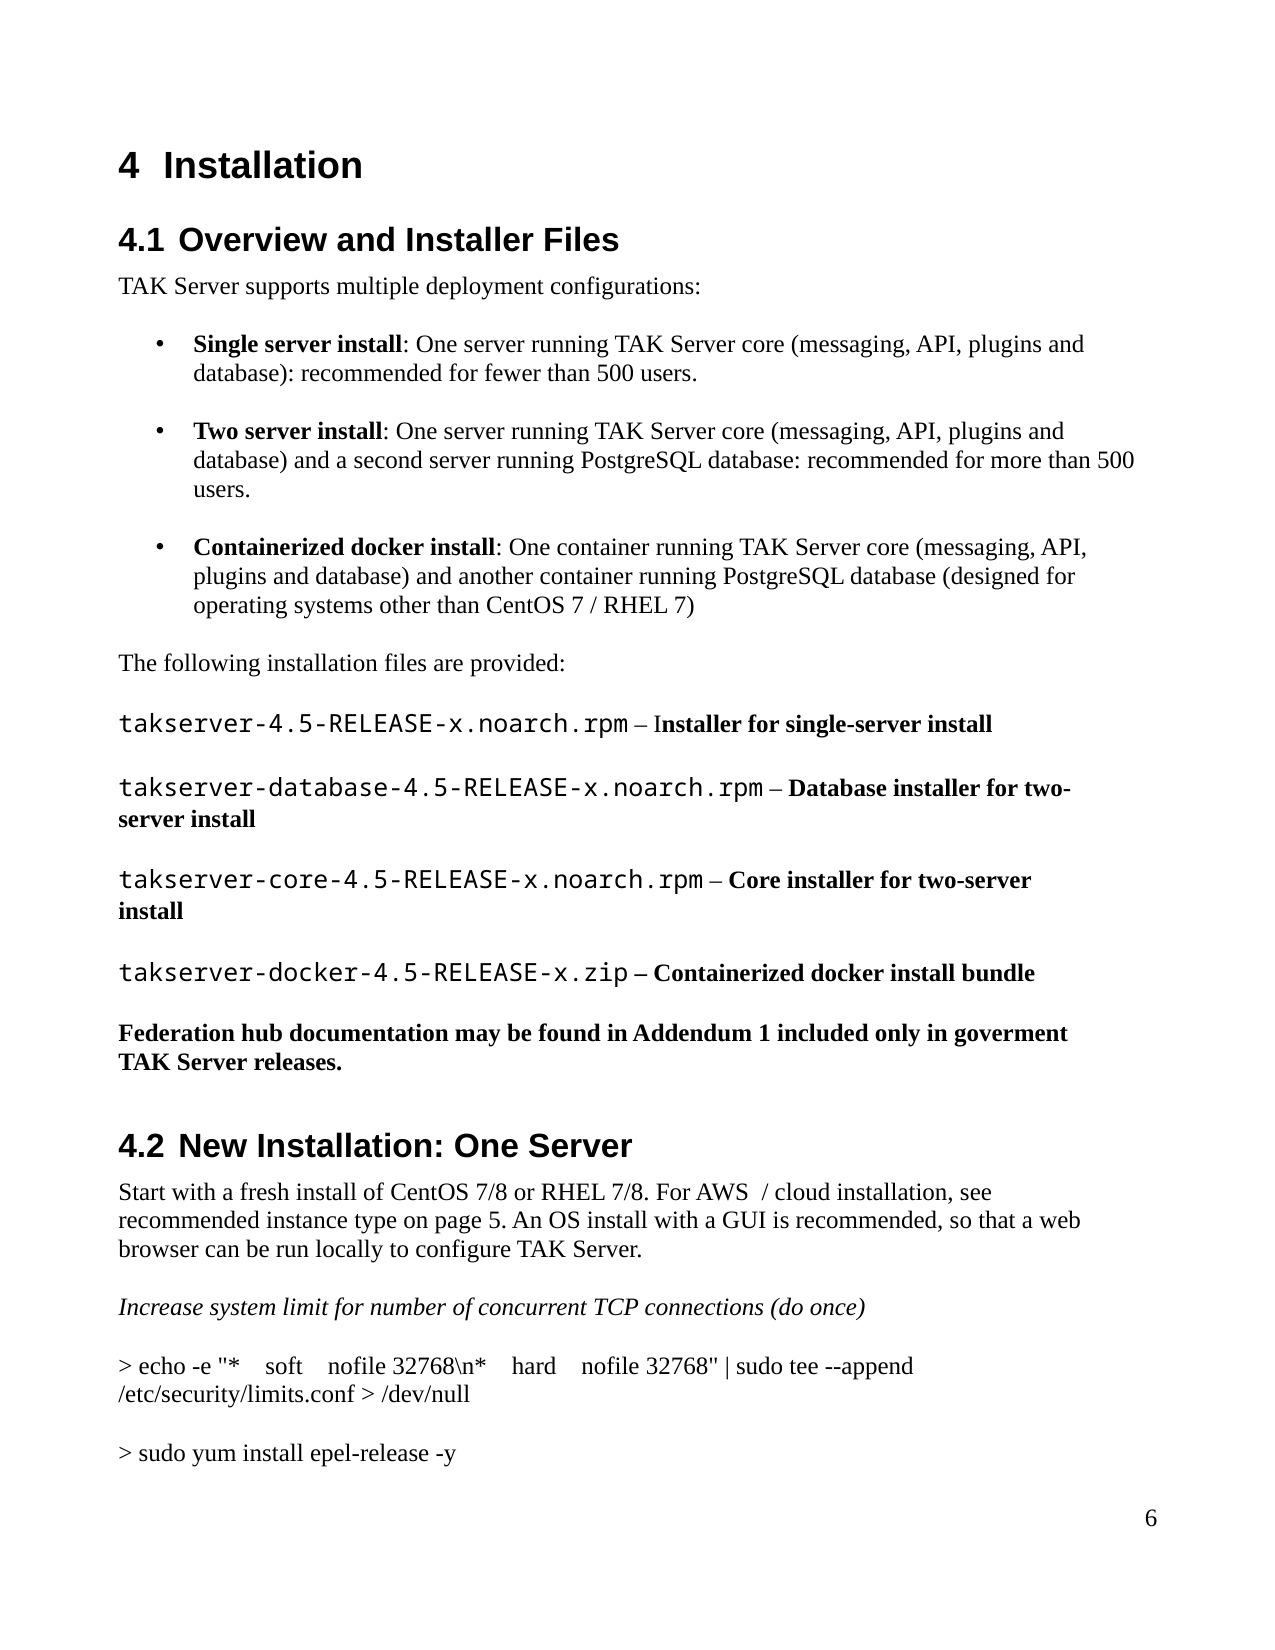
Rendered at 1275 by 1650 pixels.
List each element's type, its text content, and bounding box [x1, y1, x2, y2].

list Two server install: One server running TAK Server core (messaging, API, plugins and database) and a second server running PostgreSQL database: recommended for more than 500 users. [156, 416, 1157, 503]
text Increase system limit for number of concurrent TCP connections (do once) [118, 1292, 1098, 1321]
text > echo -e "* soft nofile 32768\n* hard nofile 32768" | sudo tee --append /etc/security/limits.conf > /dev/null [118, 1351, 1098, 1408]
text takserver-core-4.5-RELEASE-x.noarch.rpm – Core installer for two-server install [118, 862, 1098, 925]
subtitle Overview and Installer Files [118, 220, 1157, 259]
subtitle Installation [118, 143, 1157, 187]
list Containerized docker install: One container running TAK Server core (messaging, API, plugins and database) and another container running PostgreSQL database (designed for operating systems other than CentOS 7 / RHEL 7) [156, 532, 1157, 618]
text Start with a fresh install of CentOS 7/8 or RHEL 7/8. For AWS / cloud installation, see recommended instance type on page 5. An OS install with a GUI is recommended, so that a web browser can be run locally to configure TAK Server. [118, 1177, 1098, 1263]
text The following installation files are provided: [118, 648, 1098, 677]
text takserver-docker-4.5-RELEASE-x.zip – Containerized docker install bundle [118, 954, 1098, 988]
text takserver-database-4.5-RELEASE-x.noarch.rpm – Database installer for two-server install [118, 770, 1098, 832]
text TAK Server supports multiple deployment configurations: [118, 271, 1098, 300]
text > sudo yum install epel-release -y [118, 1438, 1098, 1466]
list Single server install: One server running TAK Server core (messaging, API, plugins and database): recommended for fewer than 500 users. [156, 329, 1157, 387]
subtitle New Installation: One Server [118, 1126, 1157, 1164]
text takserver-4.5-RELEASE-x.noarch.rpm – Installer for single-server install [118, 706, 1098, 740]
text Federation hub documentation may be found in Addendum 1 included only in goverment TAK Server releases. [118, 1018, 1098, 1075]
